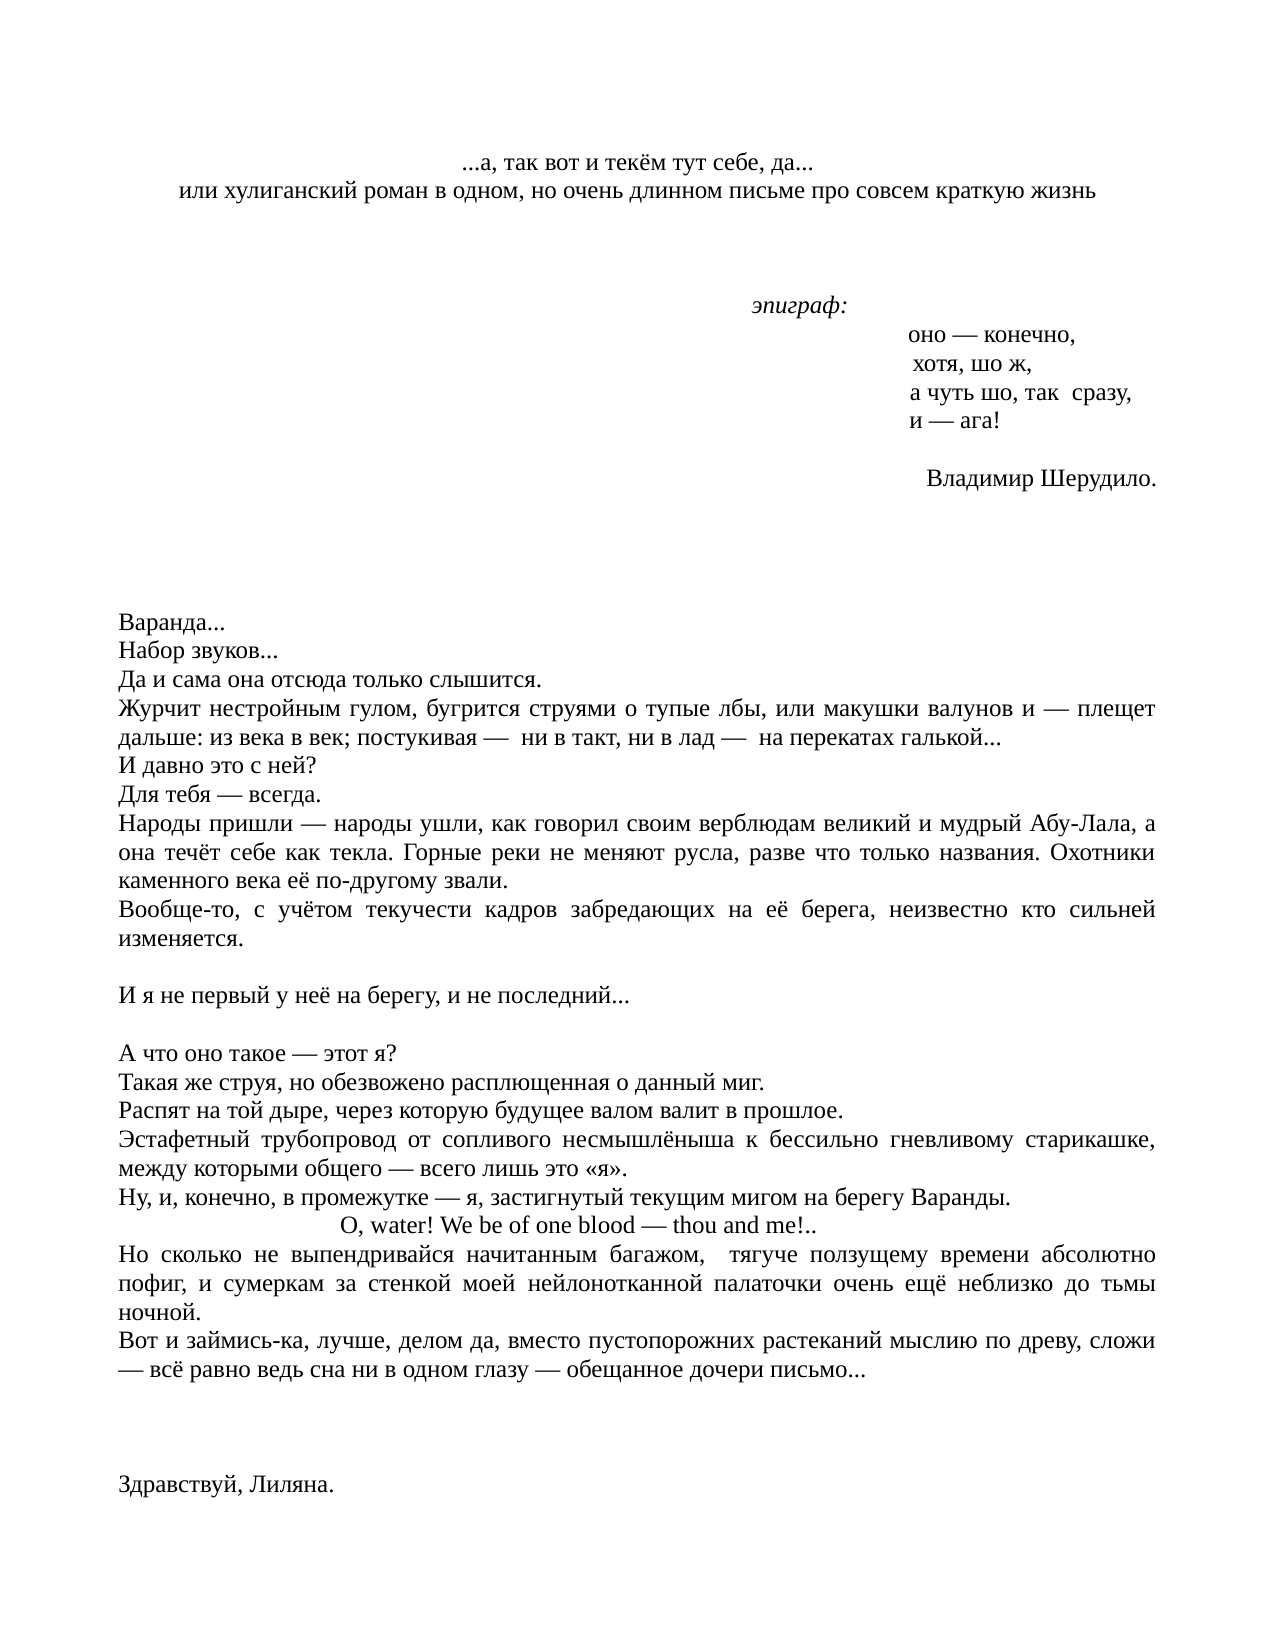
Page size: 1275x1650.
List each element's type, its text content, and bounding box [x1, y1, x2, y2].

text Вообще-то, с учётом текучести кадров забредающих на её берега, неизвестно кто сильней изменяется. [118, 894, 1157, 952]
text Распят на той дыре, через которую будущее валом валит в прошлое. [118, 1096, 1157, 1124]
text ...а, так вот и текём тут себе, да... [118, 147, 1157, 176]
text Владимир Шерудило. [118, 463, 1157, 492]
text И давно это с ней? [118, 751, 1157, 779]
text Для тебя — всегда. [118, 779, 1157, 808]
text O, water! We be of one blood — thou and me!.. [118, 1211, 1157, 1239]
text Народы пришли — народы ушли, как говорил своим верблюдам великий и мудрый Абу-Лала, а она течёт себе как текла. Горные реки не меняют русла, разве что только названия. Охотники каменного века её по-другому звали. [118, 808, 1157, 894]
text эпиграф: [118, 291, 1157, 319]
text А что оно такое — этот я? [118, 1038, 1157, 1067]
text Ну, и, конечно, в промежутке — я, застигнутый текущим мигом на берегу Варанды. [118, 1182, 1157, 1211]
text а чуть шо, так сразу, [118, 377, 1157, 406]
text Варанда... [118, 607, 1157, 636]
text и — ага! [118, 406, 1157, 434]
text Да и сама она отсюда только слышится. [118, 664, 1157, 693]
text Такая же струя, но обезвожено расплющенная о данный миг. [118, 1067, 1157, 1096]
text Набор звуков... [118, 636, 1157, 664]
text Но сколько не выпендривайся начитанным багажом, тягуче ползущему времени абсолютно пофиг, и сумеркам за стенкой моей нейлонотканной палаточки очень ещё неблизко до тьмы ночной. [118, 1239, 1157, 1326]
text Журчит нестройным гулом, бугрится струями о тупые лбы, или макушки валунов и — плещет дальше: из века в век; постукивая — ни в такт, ни в лад — на перекатах галькой... [118, 693, 1157, 751]
text И я не первый у неё на берегу, и не последний... [118, 981, 1157, 1009]
text Здравствуй, Лиляна. [118, 1469, 1157, 1498]
text Эстафетный трубопровод от сопливого несмышлёныша к бессильно гневливому старикашке, между которыми общего — всего лишь это «я». [118, 1124, 1157, 1182]
text Вот и займись-ка, лучше, делом да, вместо пустопорожних растеканий мыслию по древу, сложи — всё равно ведь сна ни в одном глазу — обещанное дочери письмо... [118, 1326, 1157, 1383]
text или хулиганский роман в одном, но очень длинном письме про совсем краткую жизнь [118, 176, 1157, 204]
text хотя, шо ж, [118, 348, 1157, 377]
text оно — конечно, [118, 319, 1157, 348]
